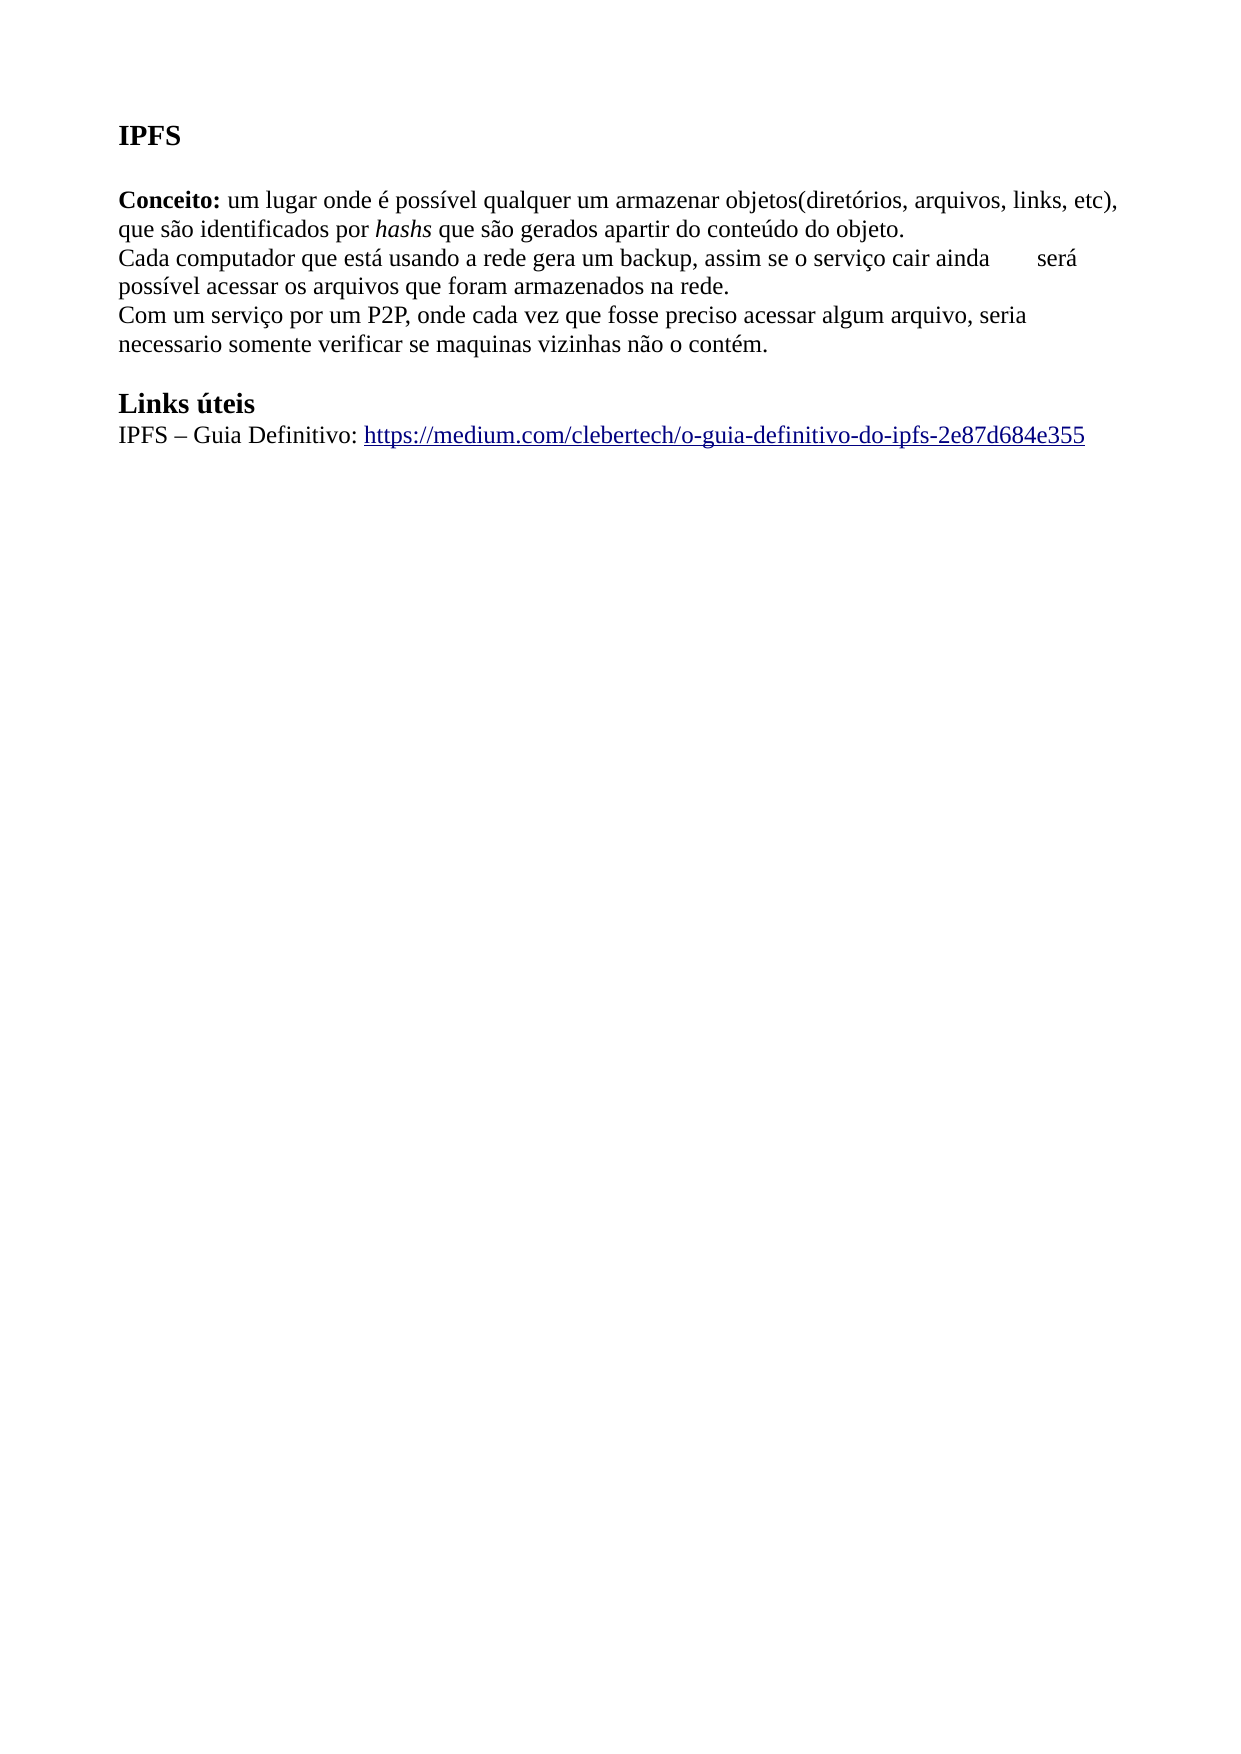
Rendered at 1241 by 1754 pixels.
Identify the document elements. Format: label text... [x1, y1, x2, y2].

text Links úteis [118, 386, 1122, 420]
text Cada computador que está usando a rede gera um backup, assim se o serviço cair ainda será possível acessar os arquivos que foram armazenados na rede. [118, 243, 1122, 300]
text IPFS [118, 118, 1122, 152]
text Com um serviço por um P2P, onde cada vez que fosse preciso acessar algum arquivo, seria necessario somente verificar se maquinas vizinhas não o contém. [118, 300, 1122, 358]
text IPFS – Guia Definitivo: https://medium.com/clebertech/o-guia-definitivo-do-ipfs-2e87d684e355 [118, 420, 1122, 449]
text Conceito: um lugar onde é possível qualquer um armazenar objetos(diretórios, arquivos, links, etc), que são identificados por hashs que são gerados apartir do conteúdo do objeto. [118, 185, 1122, 243]
